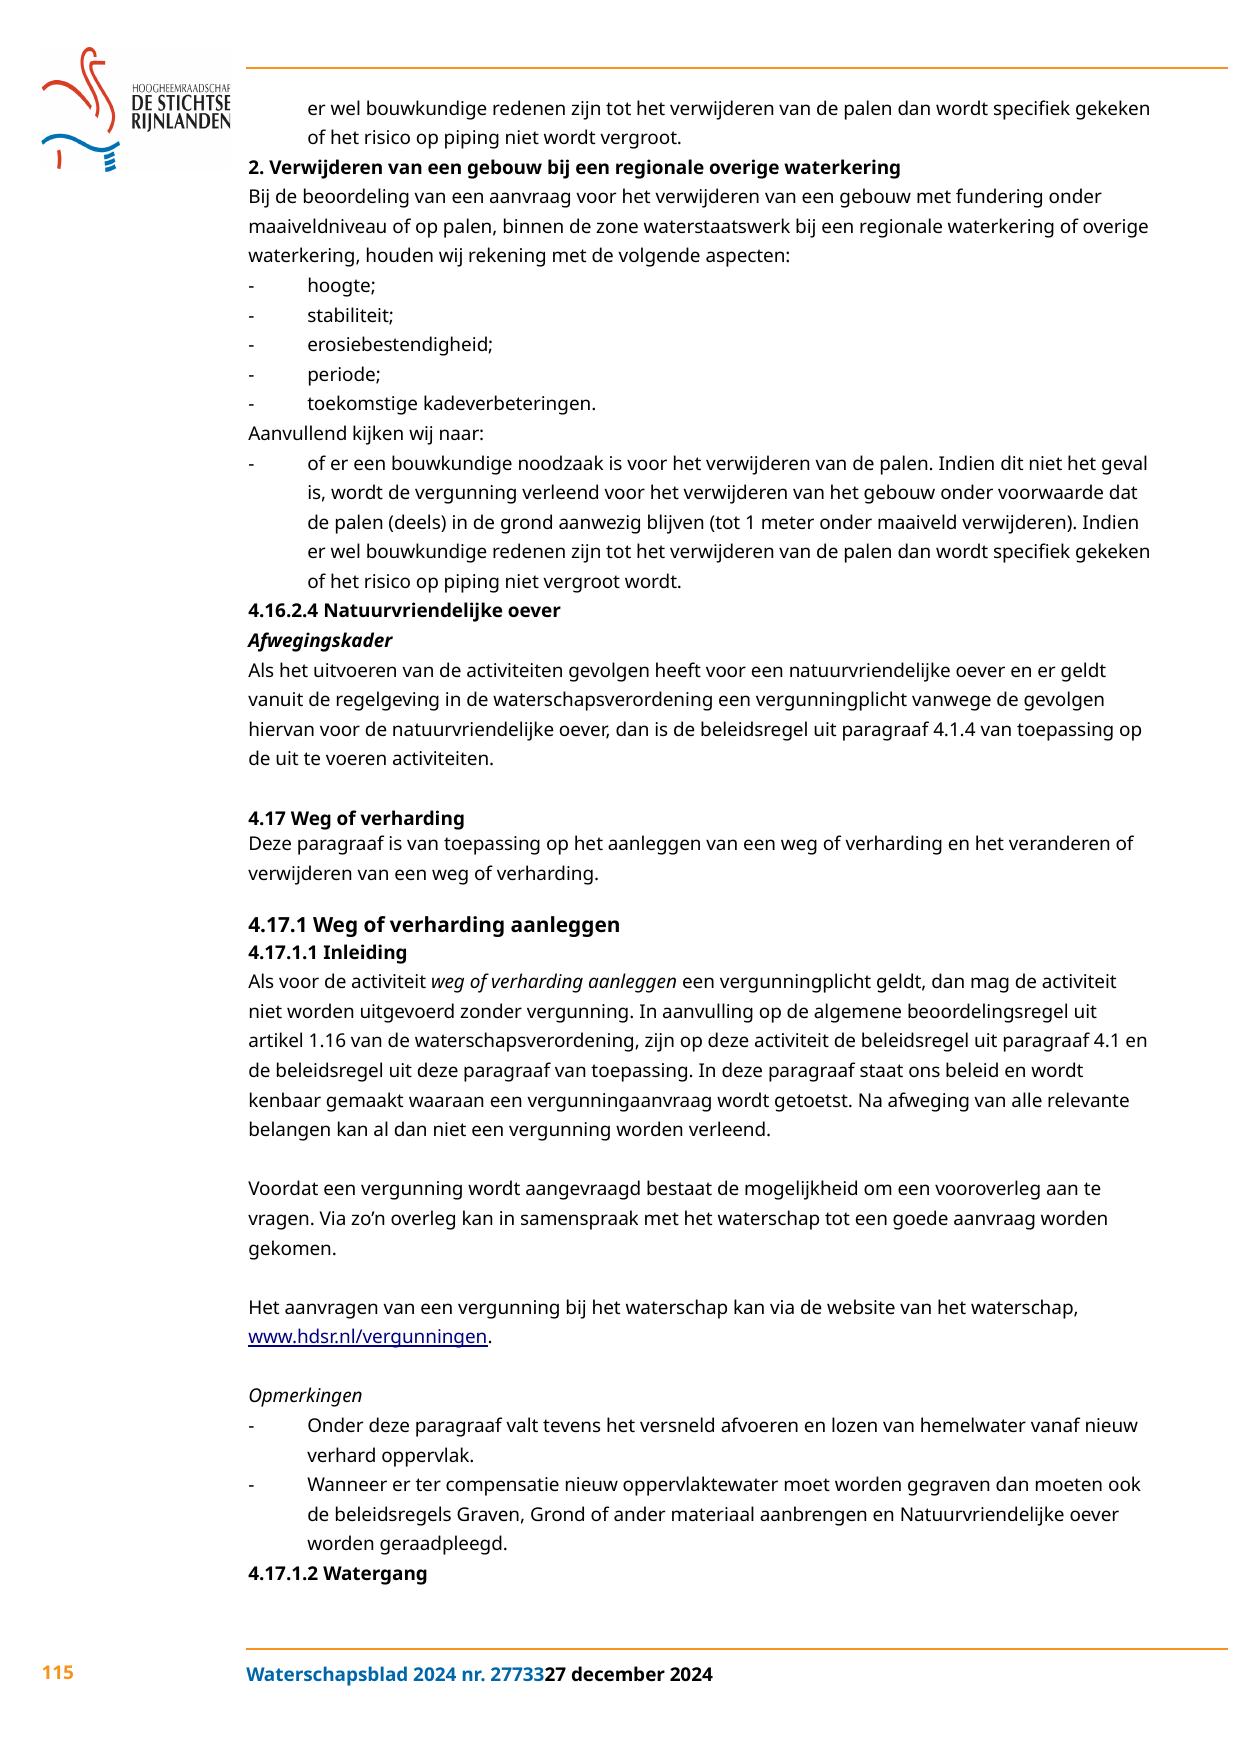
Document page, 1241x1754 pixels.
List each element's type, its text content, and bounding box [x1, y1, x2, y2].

text Voordat een vergunning wordt aangevraagd bestaat de mogelijkheid om een vooroverleg aan te vragen. Via zo’n overleg kan in samenspraak met het waterschap tot een goede aanvraag worden gekomen. [248, 1176, 1152, 1261]
text Aanvullend kijken wij naar: [248, 420, 1152, 446]
picture [41, 47, 231, 172]
list of er een bouwkundige noodzaak is voor het verwijderen van de palen. Indien dit niet het geval is, wordt de vergunning verleend voor het verwijderen van het gebouw onder voorwaarde dat de palen (deels) in de grond aanwezig blijven (tot 1 meter onder maaiveld verwijderen). Indien er wel bouwkundige redenen zijn tot het verwijderen van de palen dan wordt specifiek gekeken of het risico op piping niet vergroot wordt. [248, 450, 1152, 594]
text 4.16.2.4 Natuurvriendelijke oever [248, 598, 1152, 623]
text Afwegingskader [248, 627, 1152, 653]
text 4.17.1.1 Inleiding [248, 939, 1152, 965]
list stabiliteit; [248, 302, 1152, 328]
text Als het uitvoeren van de activiteiten gevolgen heeft voor een natuurvriendelijke oever en er geldt vanuit de regelgeving in de waterschapsverordening een vergunningplicht vanwege de gevolgen hiervan voor de natuurvriendelijke oever, dan is de beleidsregel uit paragraaf 4.1.4 van toepassing op de uit te voeren activiteiten. [248, 657, 1152, 771]
list erosiebestendigheid; [248, 331, 1152, 357]
text Als voor de activiteit weg of verharding aanleggen een vergunningplicht geldt, dan mag de activiteit niet worden uitgevoerd zonder vergunning. In aanvulling op de algemene beoordelingsregel uit artikel 1.16 van de waterschapsverordening, zijn op deze activiteit de beleidsregel uit paragraaf 4.1 en de beleidsregel uit deze paragraaf van toepassing. In deze paragraaf staat ons beleid en wordt kenbaar gemaakt waaraan een vergunningaanvraag wordt getoetst. Na afweging van alle relevante belangen kan al dan niet een vergunning worden verleend. [248, 968, 1152, 1142]
list toekomstige kadeverbeteringen. [248, 391, 1152, 416]
text Deze paragraaf is van toepassing op het aanleggen van een weg of verharding en het veranderen of verwijderen van een weg of verharding. [248, 831, 1152, 886]
list Onder deze paragraaf valt tevens het versneld afvoeren en lozen van hemelwater vanaf nieuw verhard oppervlak. [248, 1412, 1152, 1468]
list hoogte; [248, 272, 1152, 298]
text 2. Verwijderen van een gebouw bij een regionale overige waterkering [248, 154, 1152, 180]
list er wel bouwkundige redenen zijn tot het verwijderen van de palen dan wordt specifiek gekeken of het risico op piping niet wordt vergroot. [248, 95, 1152, 150]
text 4.17.1 Weg of verharding aanleggen [248, 911, 1152, 939]
text 4.17 Weg of verharding [248, 805, 1152, 831]
list periode; [248, 361, 1152, 387]
list Wanneer er ter compensatie nieuw oppervlaktewater moet worden gegraven dan moeten ook de beleidsregels Graven, Grond of ander materiaal aanbrengen en Natuurvriendelijke oever worden geraadpleegd. [248, 1471, 1152, 1556]
text Opmerkingen [248, 1383, 1152, 1408]
text 4.17.1.2 Watergang [248, 1560, 1152, 1586]
text Het aanvragen van een vergunning bij het waterschap kan via de website van het waterschap, www.hdsr.nl/vergunningen. [248, 1294, 1152, 1349]
text Bij de beoordeling van een aanvraag voor het verwijderen van een gebouw met fundering onder maaiveldniveau of op palen, binnen de zone waterstaatswerk bij een regionale waterkering of overige waterkering, houden wij rekening met de volgende aspecten: [248, 183, 1152, 268]
